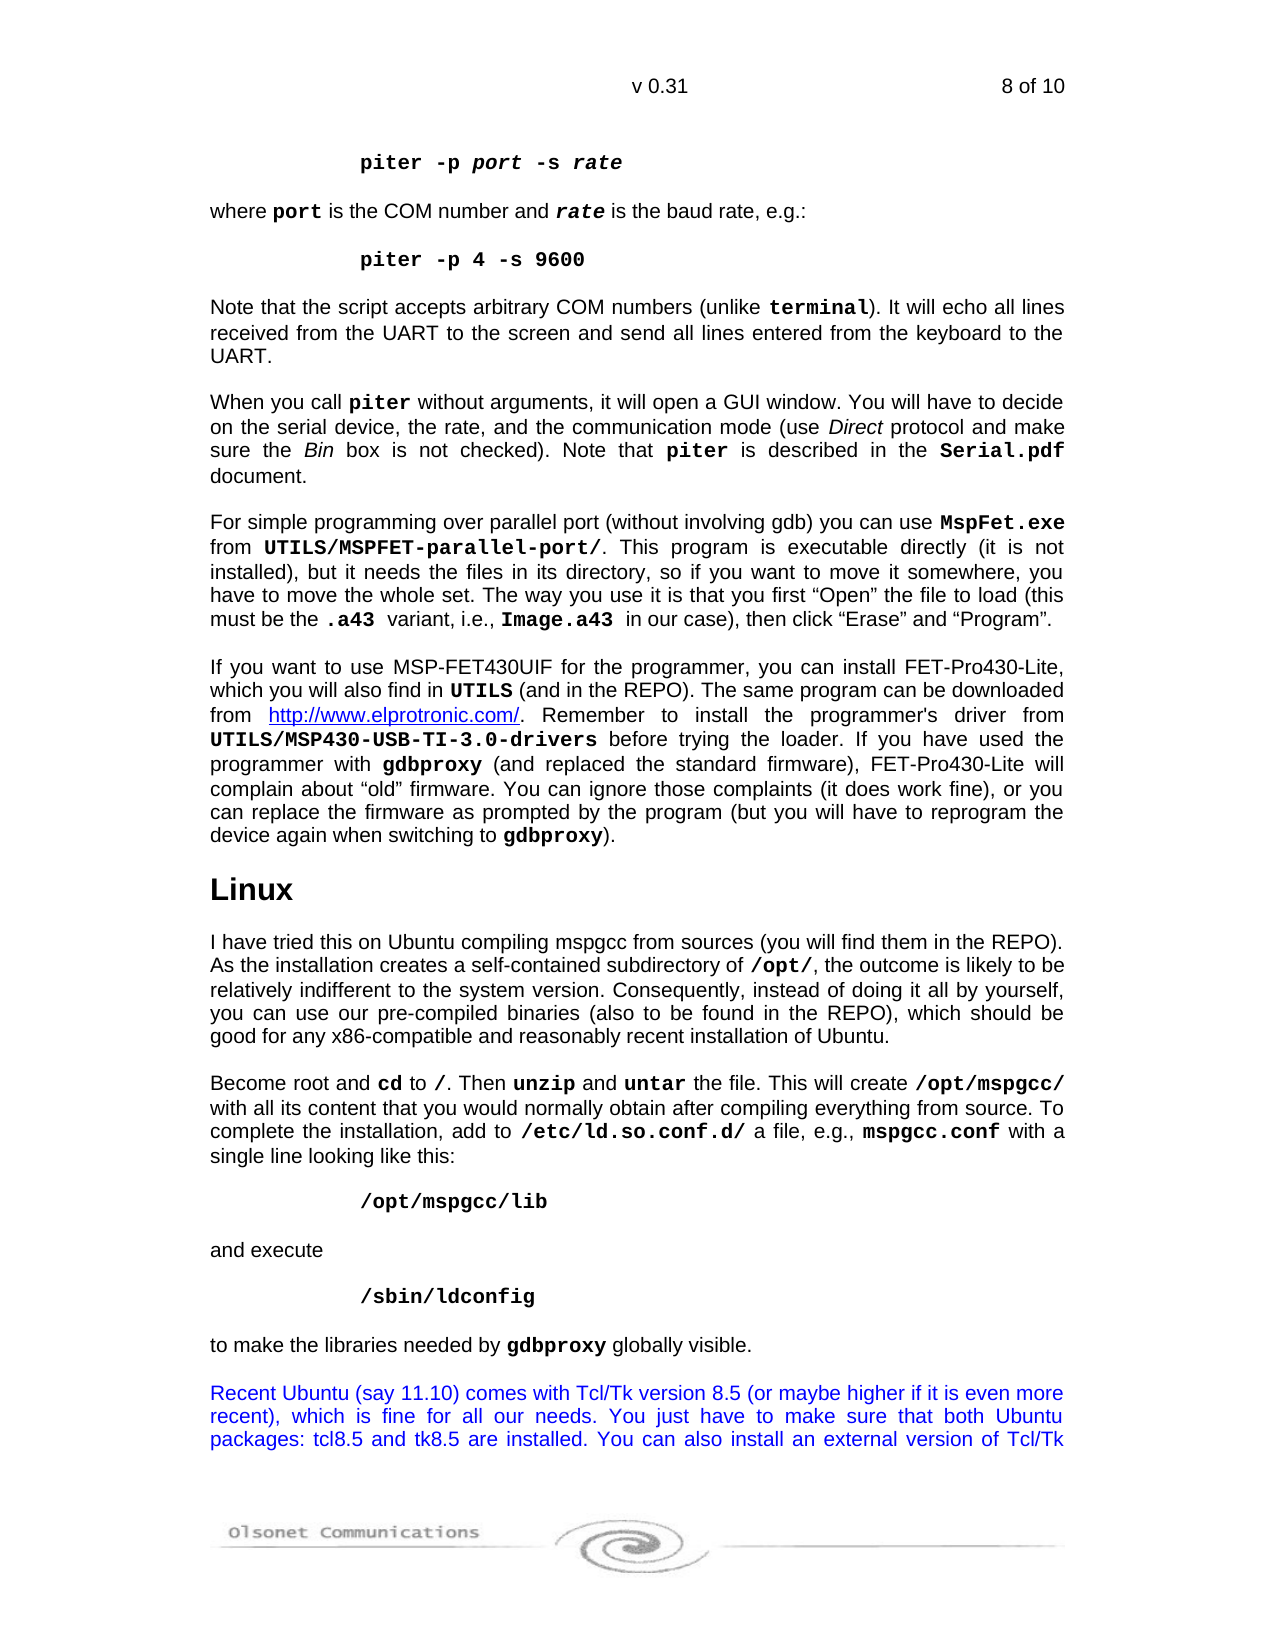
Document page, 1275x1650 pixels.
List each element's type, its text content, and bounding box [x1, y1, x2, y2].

text /sbin/ldconfig [210, 1285, 1065, 1310]
text When you call piter without arguments, it will open a GUI window. You will have to decide on the serial device, the rate, and the communication mode (use Direct protocol and make sure the Bin box is not checked). Note that piter is described in the Serial.pdf document. [210, 391, 1065, 487]
text piter -p 4 -s 9600 [210, 248, 1065, 273]
text Recent Ubuntu (say 11.10) comes with Tcl/Tk version 8.5 (or maybe higher if it is even more recent), which is fine for all our needs. You just have to make sure that both Ubuntu packages: tcl8.5 and tk8.5 are installed. You can also install an external version of Tcl/Tk [210, 1381, 1065, 1451]
subtitle Linux [210, 872, 1065, 907]
text /opt/mspgcc/lib [210, 1191, 1065, 1215]
text If you want to use MSP-FET430UIF for the programmer, you can install FET-Pro430-Lite, which you will also find in UTILS (and in the REPO). The same program can be downloaded from http://www.elprotronic.com/. Remember to install the programmer's driver from UTILS/MSP430-USB-TI-3.0-drivers before trying the loader. If you have used the programmer with gdbproxy (and replaced the standard firmware), FET-Pro430-Lite will complain about “old” firmware. You can ignore those complaints (it does work fine), or you can replace the firmware as prompted by the program (but you will have to reprogram the device again when switching to gdbproxy). [210, 656, 1065, 849]
text to make the libraries needed by gdbproxy globally visible. [210, 1333, 1065, 1358]
text where port is the COM number and rate is the baud rate, e.g.: [210, 199, 1065, 224]
text piter -p port -s rate [210, 151, 1065, 176]
text For simple programming over parallel port (without involving gdb) you can use MspFet.exe from UTILS/MSPFET-parallel-port/. This program is executable directly (it is not installed), but it needs the files in its directory, so if you want to move it somewhere, you have to move the whole set. The way you use it is that you first “Open” the file to load (this must be the .a43 variant, i.e., Image.a43 in our case), then click “Erase” and “Program”. [210, 511, 1065, 632]
text I have tried this on Ubuntu compiling mspgcc from sources (you will find them in the REPO). As the installation creates a self-contained subdirectory of /opt/, the outcome is likely to be relatively indifferent to the system version. Consequently, instead of doing it all by yourself, you can use our pre-compiled binaries (also to be found in the REPO), which should be good for any x86-compatible and reasonably recent installation of Ubuntu. [210, 930, 1065, 1048]
text Note that the script accepts arbitrary COM numbers (unlike terminal). It will echo all lines received from the UART to the screen and send all lines entered from the keyboard to the UART. [210, 296, 1065, 367]
text Become root and cd to /. Then unzip and untar the file. This will create /opt/mspgcc/ with all its content that you would normally obtain after compiling everything from source. To complete the installation, add to /etc/ld.so.conf.d/ a file, e.g., mspgcc.conf with a single line looking like this: [210, 1072, 1065, 1168]
picture [210, 1504, 1065, 1596]
text and execute [210, 1238, 1065, 1262]
